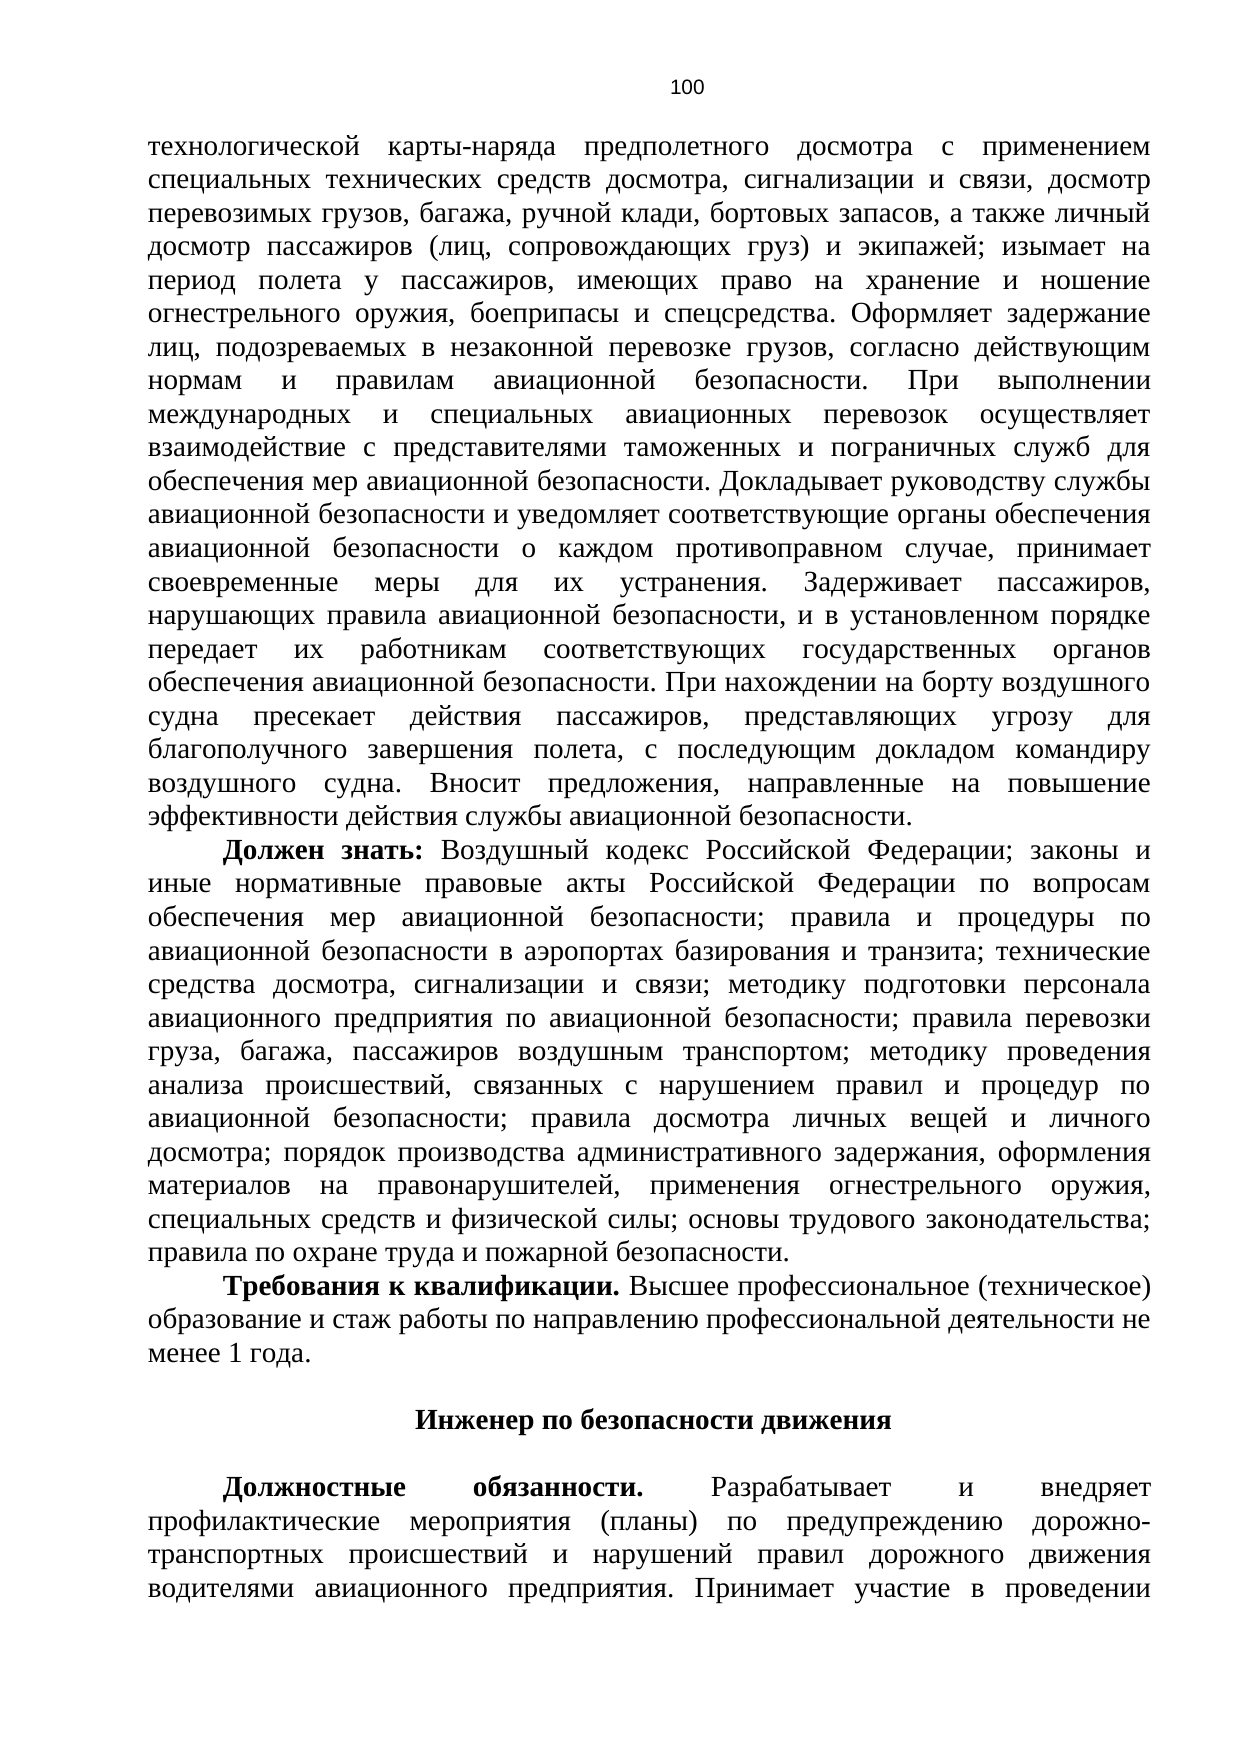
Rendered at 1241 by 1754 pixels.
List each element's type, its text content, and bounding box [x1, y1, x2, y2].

text Должен знать: Воздушный кодекс Российской Федерации; законы и иные нормативные правовые акты Российской Федерации по вопросам обеспечения мер авиационной безопасности; правила и процедуры по авиационной безопасности в аэропортах базирования и транзита; технические средства досмотра, сигнализации и связи; методику подготовки персонала авиационного предприятия по авиационной безопасности; правила перевозки груза, багажа, пассажиров воздушным транспортом; методику проведения анализа происшествий, связанных с нарушением правил и процедур по авиационной безопасности; правила досмотра личных вещей и личного досмотра; порядок производства административного задержания, оформления материалов на правонарушителей, применения огнестрельного оружия, специальных средств и физической силы; основы трудового законодательства; правила по охране труда и пожарной безопасности. [148, 832, 1152, 1268]
subtitle Инженер по безопасности движения [148, 1402, 1152, 1436]
text технологической карты-наряда предполетного досмотра с применением специальных технических средств досмотра, сигнализации и связи, досмотр перевозимых грузов, багажа, ручной клади, бортовых запасов, а также личный досмотр пассажиров (лиц, сопровождающих груз) и экипажей; изымает на период полета у пассажиров, имеющих право на хранение и ношение огнестрельного оружия, боеприпасы и спецсредства. Оформляет задержание лиц, подозреваемых в незаконной перевозке грузов, согласно действующим нормам и правилам авиационной безопасности. При выполнении международных и специальных авиационных перевозок осуществляет взаимодействие с представителями таможенных и пограничных служб для обеспечения мер авиационной безопасности. Докладывает руководству службы авиационной безопасности и уведомляет соответствующие органы обеспечения авиационной безопасности о каждом противоправном случае, принимает своевременные меры для их устранения. Задерживает пассажиров, нарушающих правила авиационной безопасности, и в установленном порядке передает их работникам соответствующих государственных органов обеспечения авиационной безопасности. При нахождении на борту воздушного судна пресекает действия пассажиров, представляющих угрозу для благополучного завершения полета, с последующим докладом командиру воздушного судна. Вносит предложения, направленные на повышение эффективности действия службы авиационной безопасности. [148, 128, 1152, 832]
text Должностные обязанности. Разрабатывает и внедряет профилактические мероприятия (планы) по предупреждению дорожно-транспортных происшествий и нарушений правил дорожного движения водителями авиационного предприятия. Принимает участие в проведении [148, 1469, 1152, 1603]
text Требования к квалификации. Высшее профессиональное (техническое) образование и стаж работы по направлению профессиональной деятельности не менее 1 года. [148, 1268, 1152, 1369]
